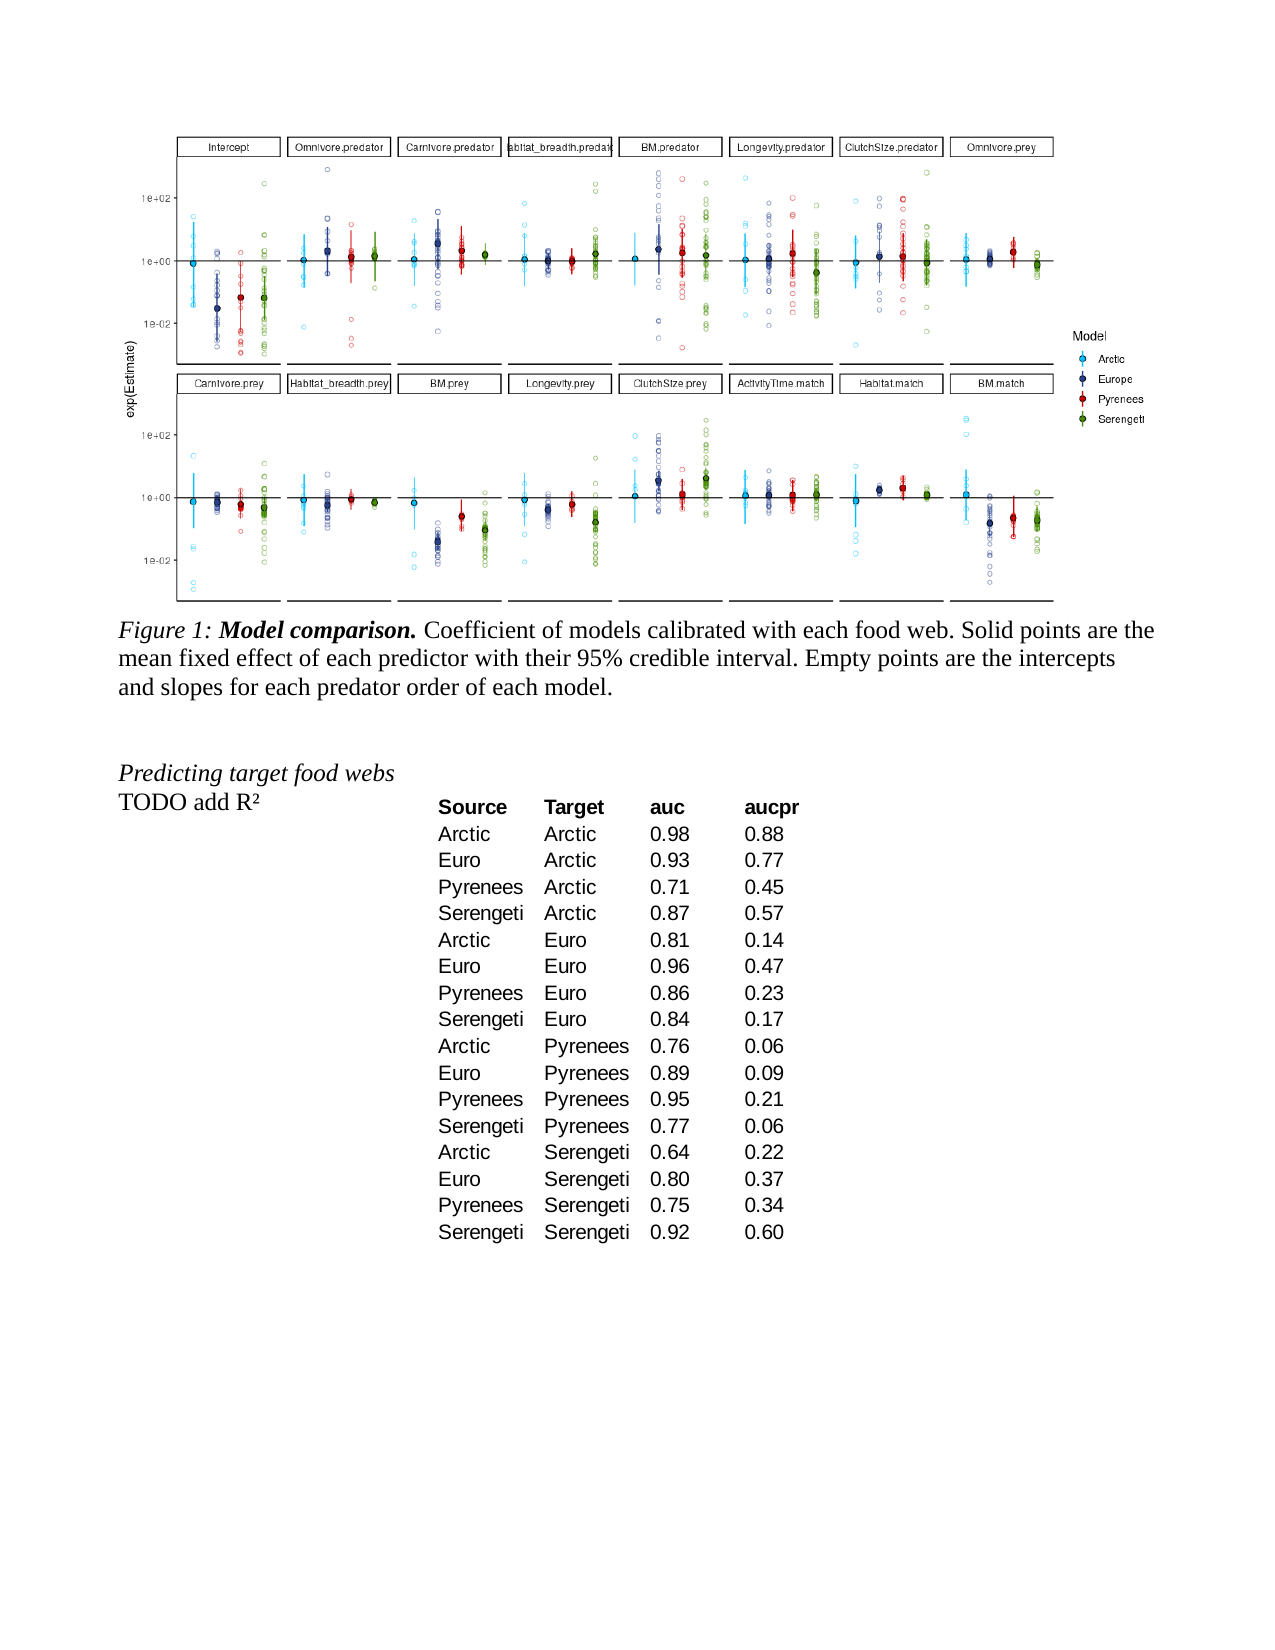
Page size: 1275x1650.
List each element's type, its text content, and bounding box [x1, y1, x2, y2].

text Predicting target food webs [118, 758, 1157, 787]
picture [118, 130, 1157, 610]
text Figure 1: Model comparison. Coefficient of models calibrated with each food web. Solid points are the mean fixed effect of each predictor with their 95% credible interval. Empty points are the intercepts and slopes for each predator order of each model. [118, 610, 1157, 701]
text TODO add R² [118, 787, 1157, 816]
